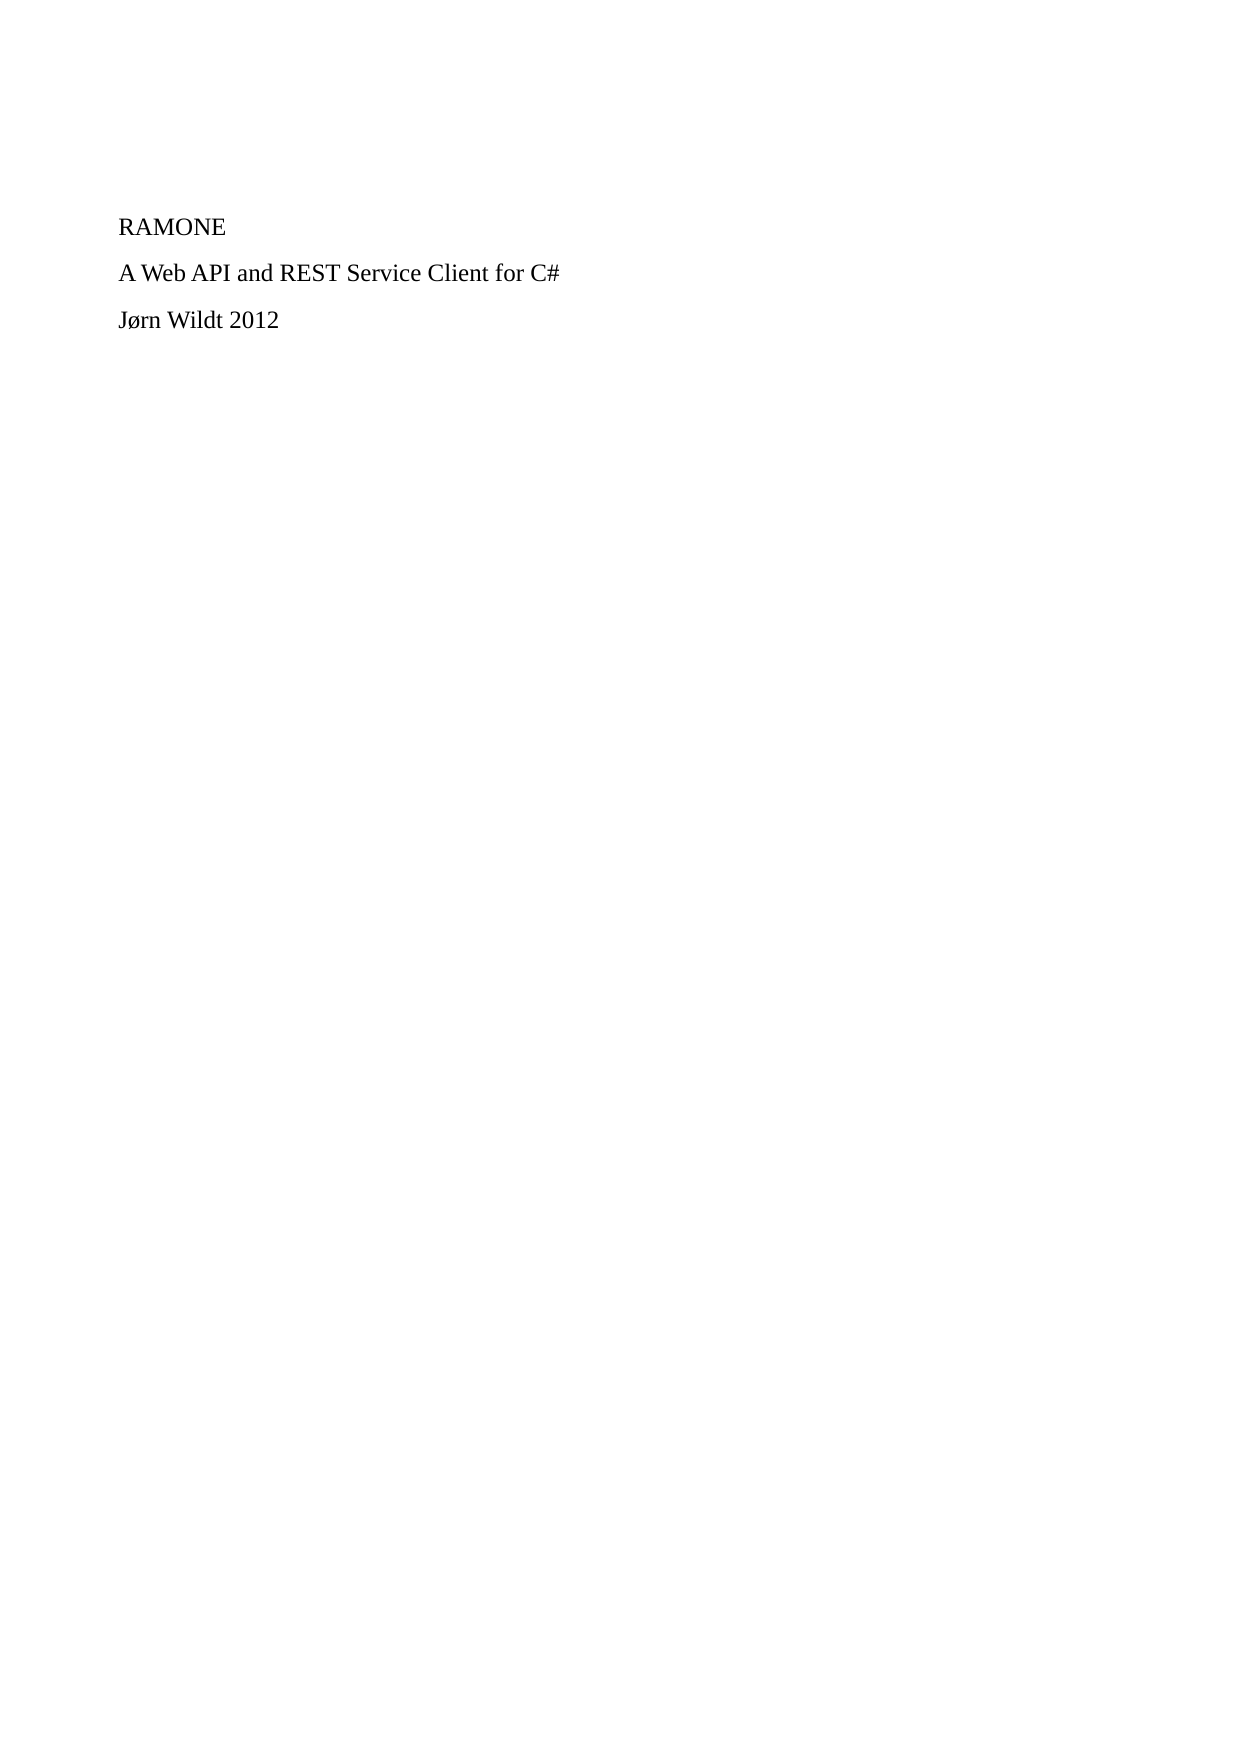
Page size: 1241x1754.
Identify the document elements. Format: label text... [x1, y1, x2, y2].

text Jørn Wildt 2012 [118, 305, 1122, 333]
text A Web API and REST Service Client for C# [118, 258, 1122, 287]
text RAMONE [118, 212, 1122, 241]
